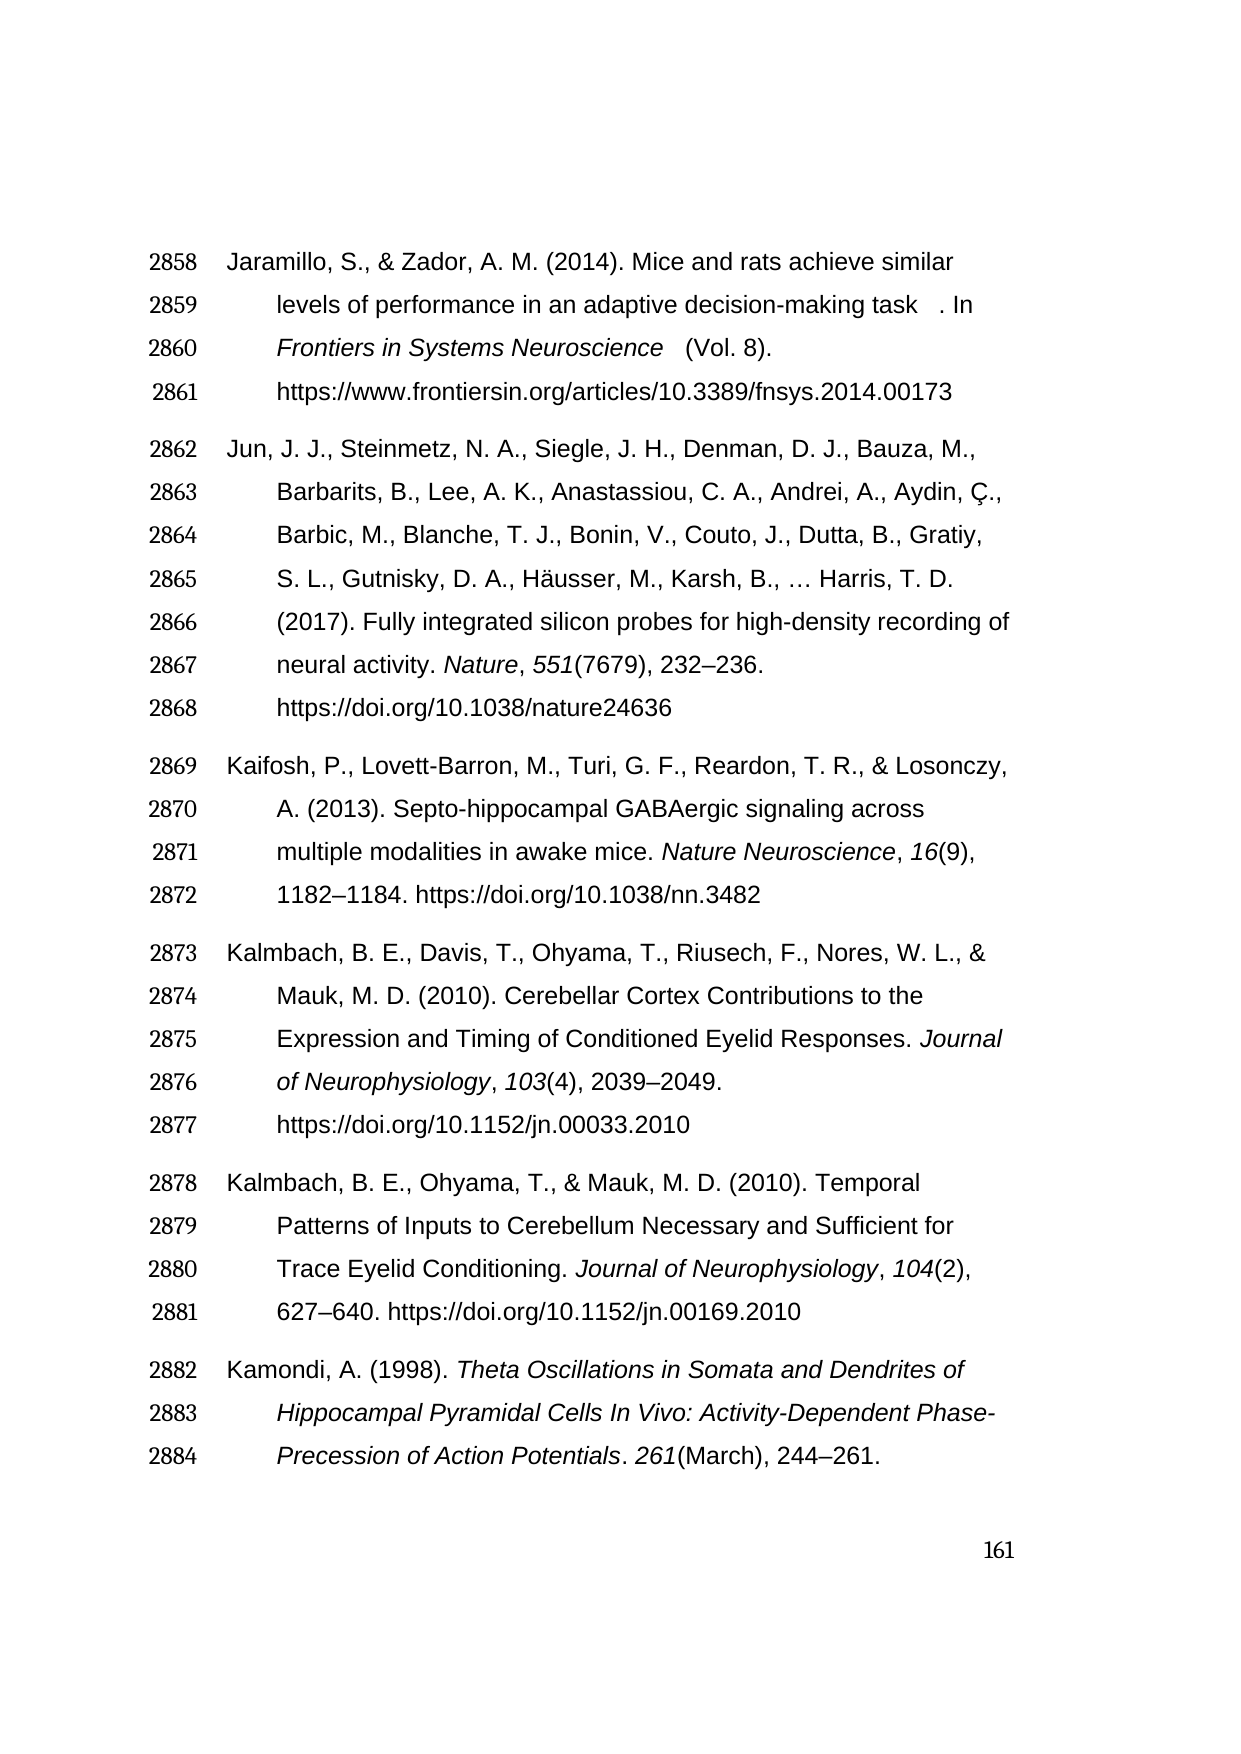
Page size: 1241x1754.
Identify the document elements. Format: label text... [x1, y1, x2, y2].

text Kalmbach, B. E., Ohyama, T., & Mauk, M. D. (2010). Temporal Patterns of Inputs to Cerebellum Necessary and Sufficient for Trace Eyelid Conditioning. Journal of Neurophysiology, 104(2), 627–640. https://doi.org/10.1152/jn.00169.2010 [226, 1168, 1014, 1326]
text Kaifosh, P., Lovett-Barron, M., Turi, G. F., Reardon, T. R., & Losonczy, A. (2013). Septo-hippocampal GABAergic signaling across multiple modalities in awake mice. Nature Neuroscience, 16(9), 1182–1184. https://doi.org/10.1038/nn.3482 [226, 751, 1014, 909]
text Kalmbach, B. E., Davis, T., Ohyama, T., Riusech, F., Nores, W. L., & Mauk, M. D. (2010). Cerebellar Cortex Contributions to the Expression and Timing of Conditioned Eyelid Responses. Journal of Neurophysiology, 103(4), 2039–2049. https://doi.org/10.1152/jn.00033.2010 [226, 938, 1014, 1139]
text Kamondi, A. (1998). Theta Oscillations in Somata and Dendrites of Hippocampal Pyramidal Cells In Vivo: Activity-Dependent Phase-Precession of Action Potentials. 261(March), 244–261. [226, 1355, 1014, 1470]
text Jun, J. J., Steinmetz, N. A., Siegle, J. H., Denman, D. J., Bauza, M., Barbarits, B., Lee, A. K., Anastassiou, C. A., Andrei, A., Aydin, Ç., Barbic, M., Blanche, T. J., Bonin, V., Couto, J., Dutta, B., Gratiy, S. L., Gutnisky, D. A., Häusser, M., Karsh, B., … Harris, T. D. (2017). Fully integrated silicon probes for high-density recording of neural activity. Nature, 551(7679), 232–236. https://doi.org/10.1038/nature24636 [226, 434, 1014, 722]
text Jaramillo, S., & Zador, A. M. (2014). Mice and rats achieve similar levels of performance in an adaptive decision-making task . In Frontiers in Systems Neuroscience (Vol. 8). https://www.frontiersin.org/articles/10.3389/fnsys.2014.00173 [226, 247, 1014, 405]
